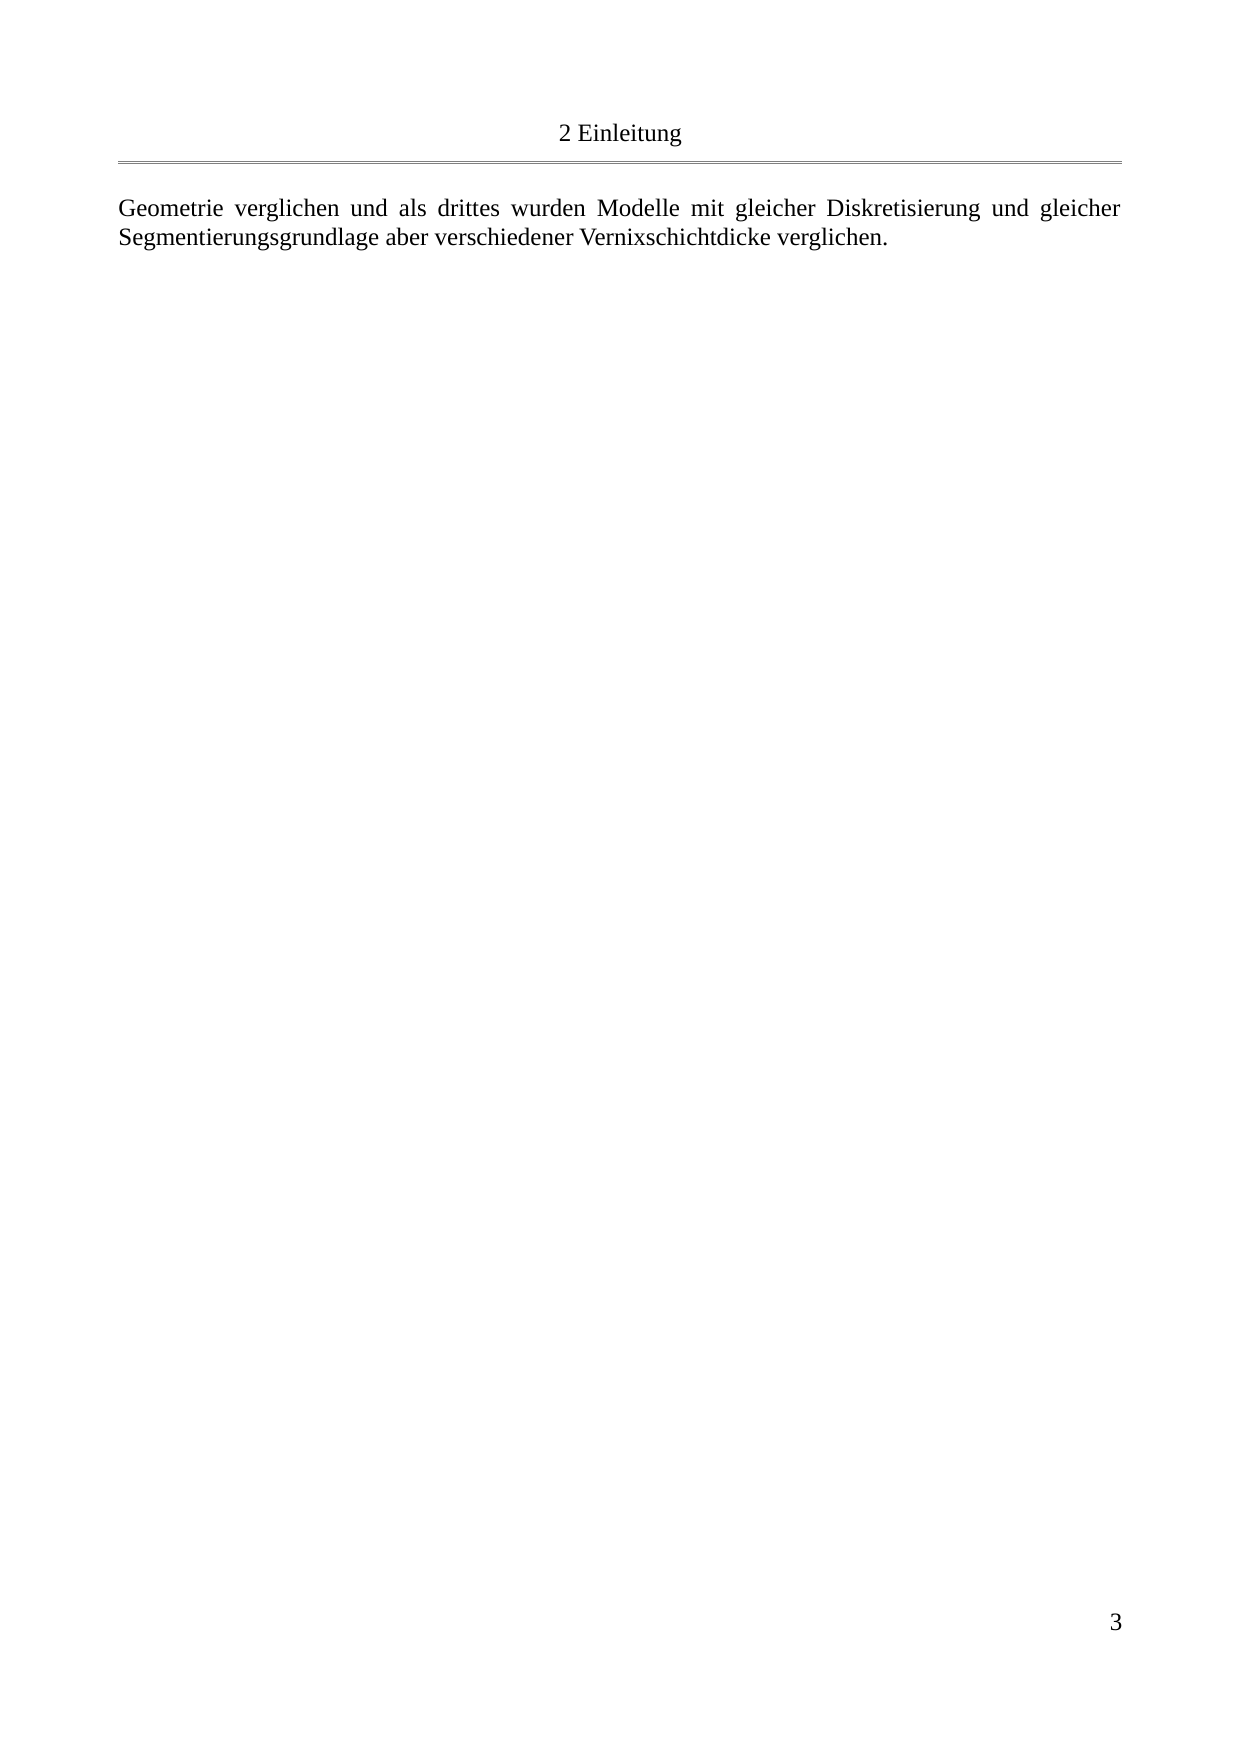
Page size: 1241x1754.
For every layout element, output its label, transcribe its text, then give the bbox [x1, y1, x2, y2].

text Geometrie verglichen und als drittes wurden Modelle mit gleicher Diskretisierung und gleicher Segmentierungsgrundlage aber verschiedener Vernixschichtdicke verglichen. [118, 193, 1122, 251]
